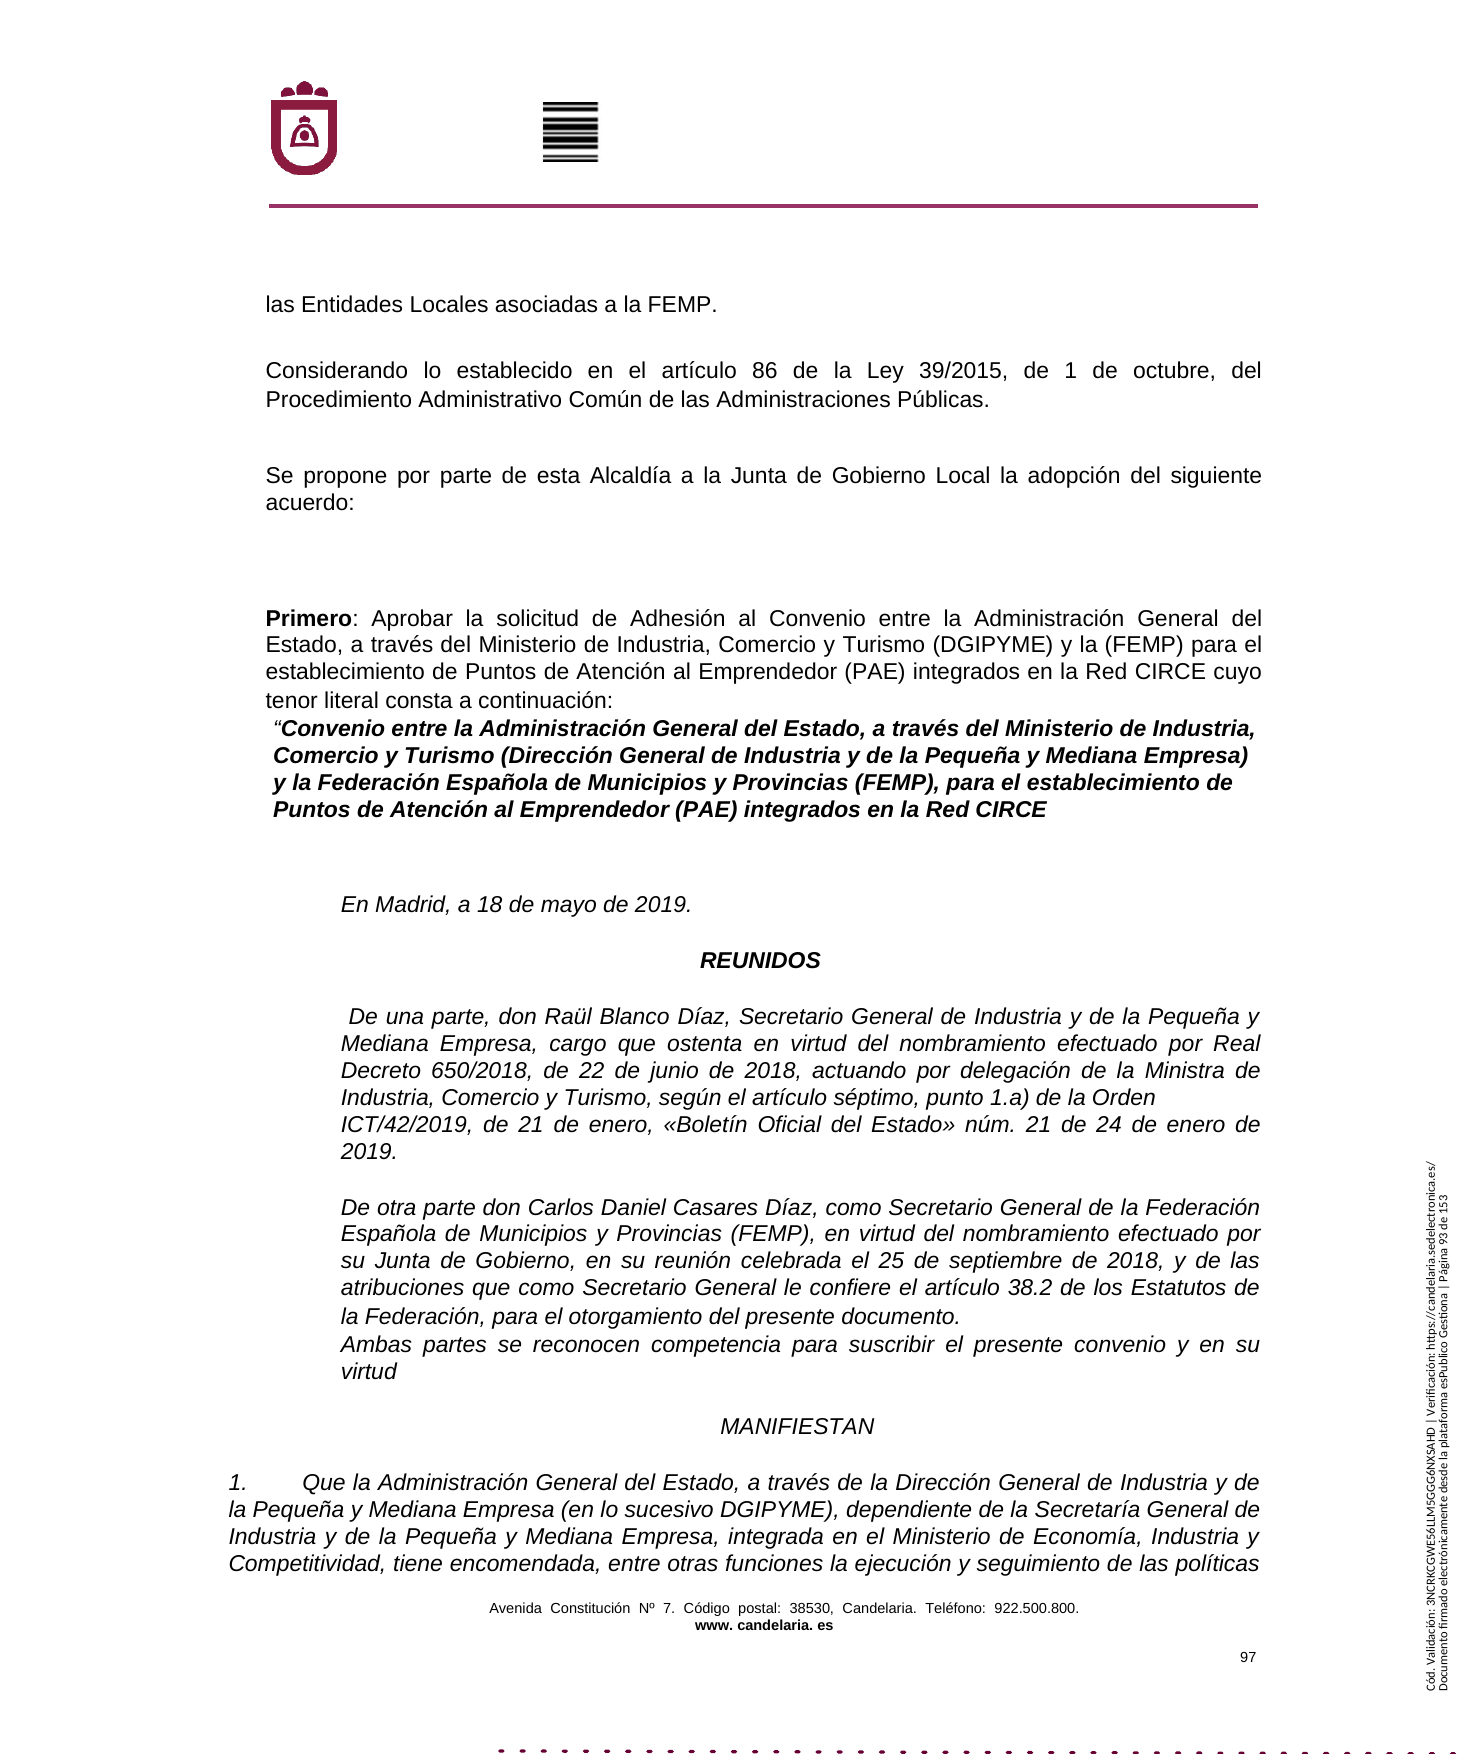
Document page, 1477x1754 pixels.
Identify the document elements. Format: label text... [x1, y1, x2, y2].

text MANIFIESTAN [333, 1413, 1270, 1439]
subtitle REUNIDOS [259, 947, 1269, 973]
text ICT/42/2019, de 21 de enero, «Boletín Oficial del Estado» núm. 21 de 24 de enero de 2019. [341, 1111, 1263, 1164]
text Primero: Aprobar la solicitud de Adhesión al Convenio entre la Administración General del Estado, a través del Ministerio de Industria, Comercio y Turismo (DGIPYME) y la (FEMP) para el establecimiento de Puntos de Atención al Emprendedor (PAE) integrados en la Red CIRCE cuyo tenor literal consta a continuación: [265, 604, 1263, 714]
text “Convenio entre la Administración General del Estado, a través del Ministerio de Industria, Comercio y Turismo (Dirección General de Industria y de la Pequeña y Mediana Empresa) y la Federación Española de Municipios y Provincias (FEMP), para el establecimiento de Puntos de Atención al Emprendedor (PAE) integrados en la Red CIRCE [273, 715, 1270, 822]
text Ambas partes se reconocen competencia para suscribir el presente convenio y en su virtud [341, 1331, 1263, 1384]
text De una parte, don Raül Blanco Díaz, Secretario General de Industria y de la Pequeña y Mediana Empresa, cargo que ostenta en virtud del nombramiento efectuado por Real Decreto 650/2018, de 22 de junio de 2018, actuando por delegación de la Ministra de Industria, Comercio y Turismo, según el artículo séptimo, punto 1.a) de la Orden [341, 1003, 1263, 1110]
text En Madrid, a 18 de mayo de 2019. [341, 891, 1263, 918]
list Que la Administración General del Estado, a través de la Dirección General de Industria y de la Pequeña y Mediana Empresa (en lo sucesivo DGIPYME), dependiente de la Secretaría General de Industria y de la Pequeña y Mediana Empresa, integrada en el Ministerio de Economía, Industria y Competitividad, tiene encomendada, entre otras funciones la ejecución y seguimiento de las políticas [228, 1469, 1263, 1576]
text las Entidades Locales asociadas a la FEMP. [265, 291, 1263, 318]
text De otra parte don Carlos Daniel Casares Díaz, como Secretario General de la Federación Española de Municipios y Provincias (FEMP), en virtud del nombramiento efectuado por su Junta de Gobierno, en su reunión celebrada el 25 de septiembre de 2018, y de las atribuciones que como Secretario General le confiere el artículo 38.2 de los Estatutos de la Federación, para el otorgamiento del presente documento. [341, 1193, 1263, 1330]
text Se propone por parte de esta Alcaldía a la Junta de Gobierno Local la adopción del siguiente acuerdo: [265, 462, 1263, 515]
text Considerando lo establecido en el artículo 86 de la Ley 39/2015, de 1 de octubre, del Procedimiento Administrativo Común de las Administraciones Públicas. [265, 357, 1263, 413]
